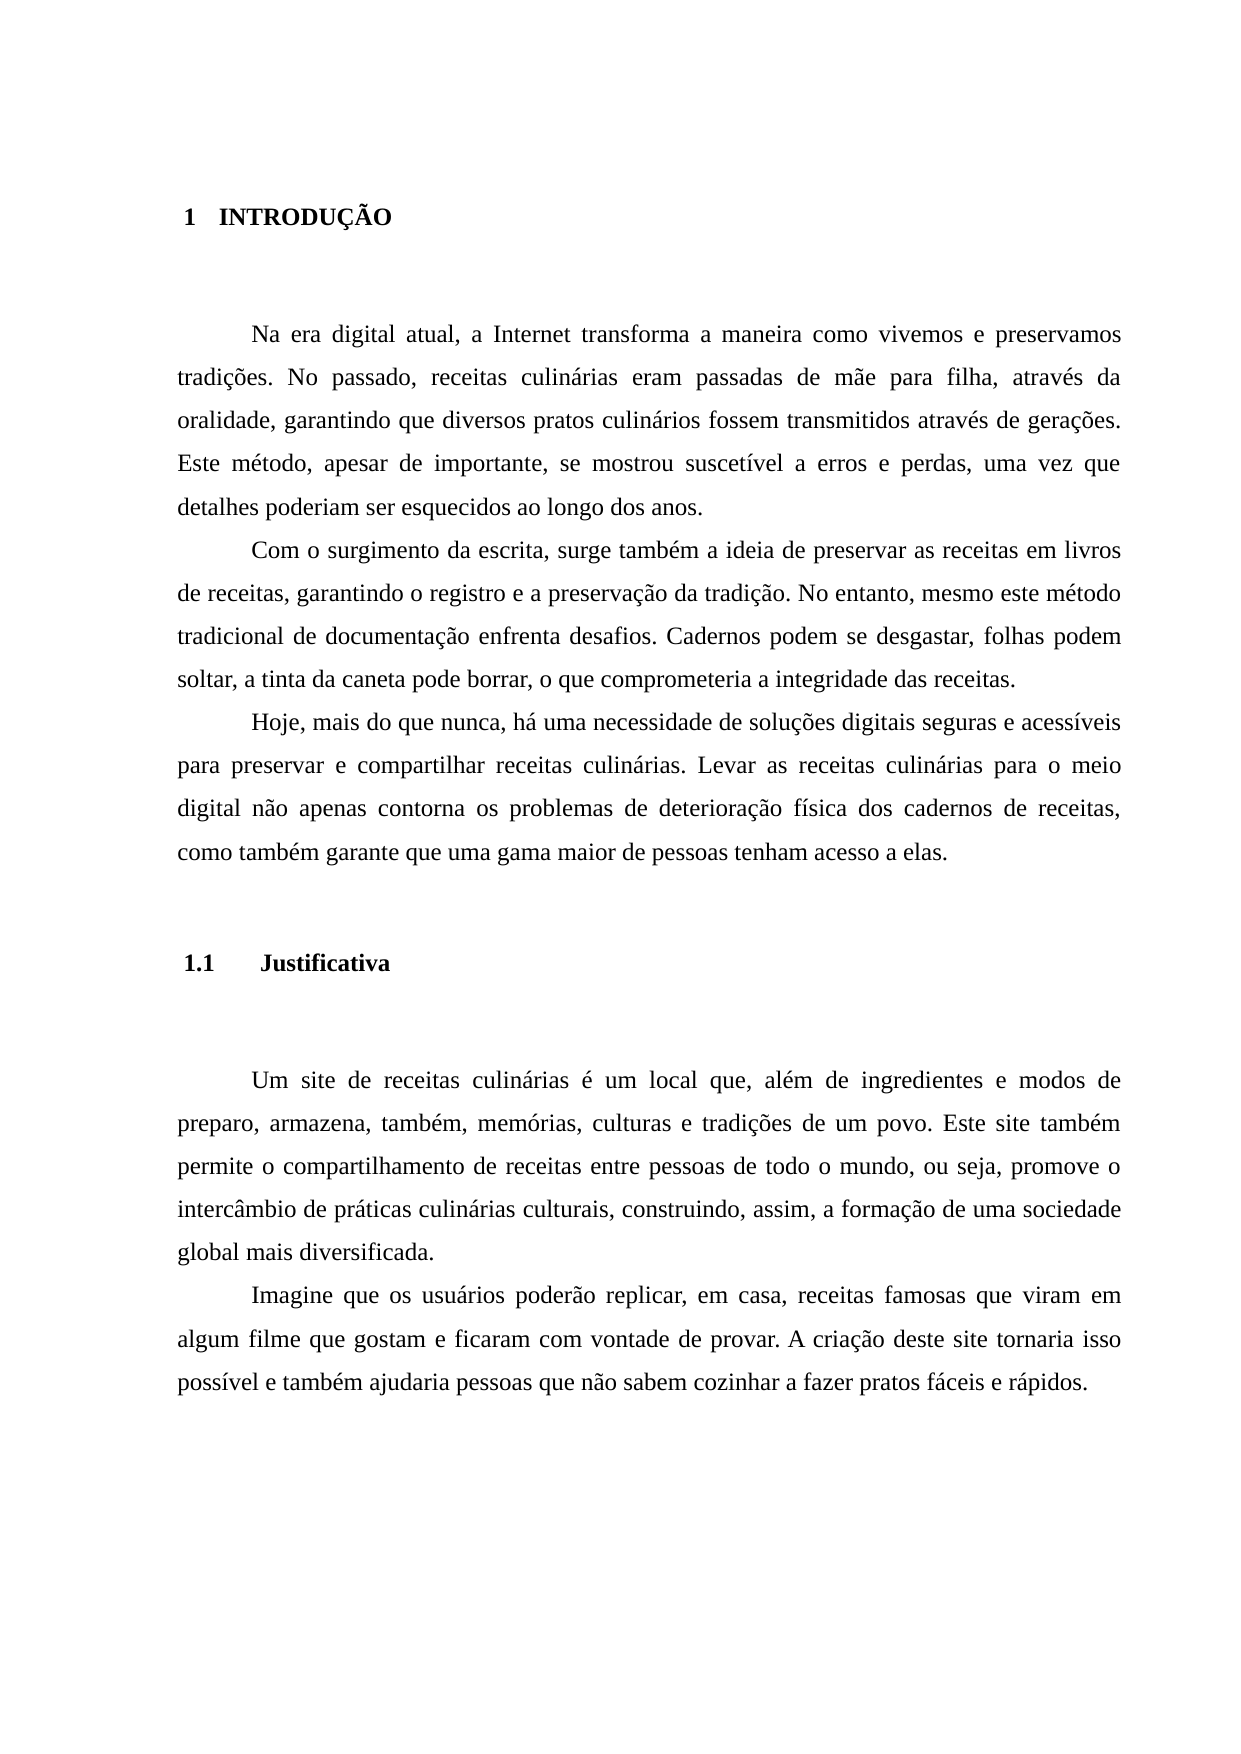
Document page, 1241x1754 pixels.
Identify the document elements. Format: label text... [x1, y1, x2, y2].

subtitle Justificativa [177, 948, 1122, 976]
text Na era digital atual, a Internet transforma a maneira como vivemos e preservamos tradições. No passado, receitas culinárias eram passadas de mãe para filha, através da oralidade, garantindo que diversos pratos culinários fossem transmitidos através de gerações. Este método, apesar de importante, se mostrou suscetível a erros e perdas, uma vez que detalhes poderiam ser esquecidos ao longo dos anos. [177, 319, 1122, 520]
text Imagine que os usuários poderão replicar, em casa, receitas famosas que viram em algum filme que gostam e ficaram com vontade de provar. A criação deste site tornaria isso possível e também ajudaria pessoas que não sabem cozinhar a fazer pratos fáceis e rápidos. [177, 1281, 1122, 1396]
text Um site de receitas culinárias é um local que, além de ingredientes e modos de preparo, armazena, também, memórias, culturas e tradições de um povo. Este site também permite o compartilhamento de receitas entre pessoas de todo o mundo, ou seja, promove o intercâmbio de práticas culinárias culturais, construindo, assim, a formação de uma sociedade global mais diversificada. [177, 1065, 1122, 1266]
text Com o surgimento da escrita, surge também a ideia de preservar as receitas em livros de receitas, garantindo o registro e a preservação da tradição. No entanto, mesmo este método tradicional de documentação enfrenta desafios. Cadernos podem se desgastar, folhas podem soltar, a tinta da caneta pode borrar, o que comprometeria a integridade das receitas. [177, 535, 1122, 693]
subtitle INTRODUÇÃO [177, 202, 1122, 231]
text Hoje, mais do que nunca, há uma necessidade de soluções digitais seguras e acessíveis para preservar e compartilhar receitas culinárias. Levar as receitas culinárias para o meio digital não apenas contorna os problemas de deterioração física dos cadernos de receitas, como também garante que uma gama maior de pessoas tenham acesso a elas. [177, 707, 1122, 865]
